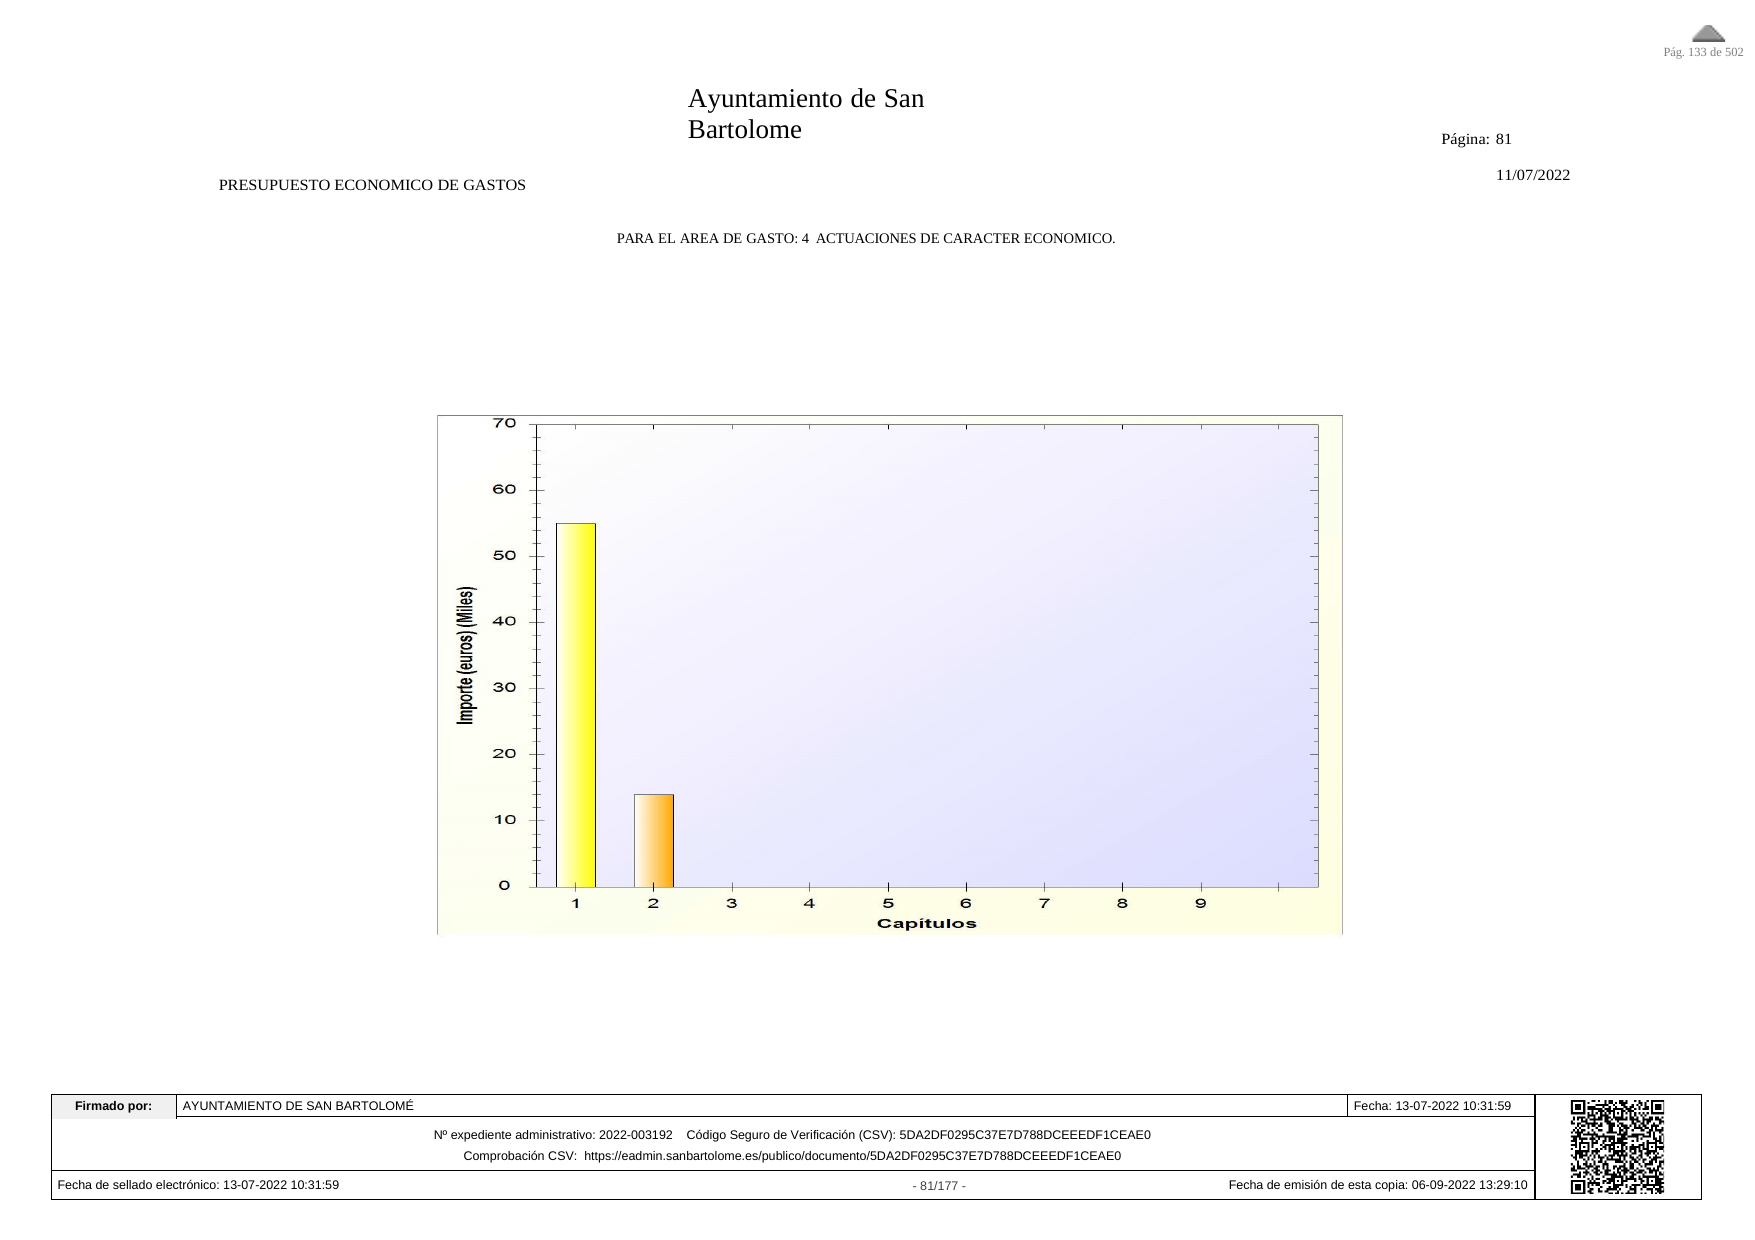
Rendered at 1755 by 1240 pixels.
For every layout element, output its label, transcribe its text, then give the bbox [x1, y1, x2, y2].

subtitle Ayuntamiento de San Bartolome [688, 82, 1045, 145]
table_header Firmado por: [52, 1095, 176, 1116]
table_header [1536, 1095, 1701, 1198]
text PARA EL AREA DE GASTO: 4 ACTUACIONES DE CARACTER ECONOMICO. [615, 230, 1117, 247]
table_header Fecha: 13-07-2022 10:31:59 [1348, 1095, 1534, 1116]
text 11/07/2022 [1493, 166, 1572, 184]
text PRESUPUESTO ECONOMICO DE GASTOS [218, 176, 528, 194]
table_cell Fecha de sellado electrónico: 13-07-2022 10:31:59 - 81/177 - Fecha de emisión de esta copia: 06-09-2022 13:29:10 [52, 1171, 1534, 1198]
picture [437, 415, 1343, 941]
picture [1691, 25, 1726, 42]
text Página: 81 [1439, 130, 1514, 148]
picture [1570, 1100, 1665, 1194]
table_header AYUNTAMIENTO DE SAN BARTOLOMÉ [177, 1095, 1347, 1116]
table_cell Nº expediente administrativo: 2022-003192 Código Seguro de Verificación (CSV): 5DA2DF0295C37E7D788DCEEEDF1CEAE0 Comprobación CSV: https://eadmin.sanbartolome.es/publico/documento/5DA2DF0295C37E7D788DCEEEDF1CEAE0 [52, 1117, 1534, 1170]
